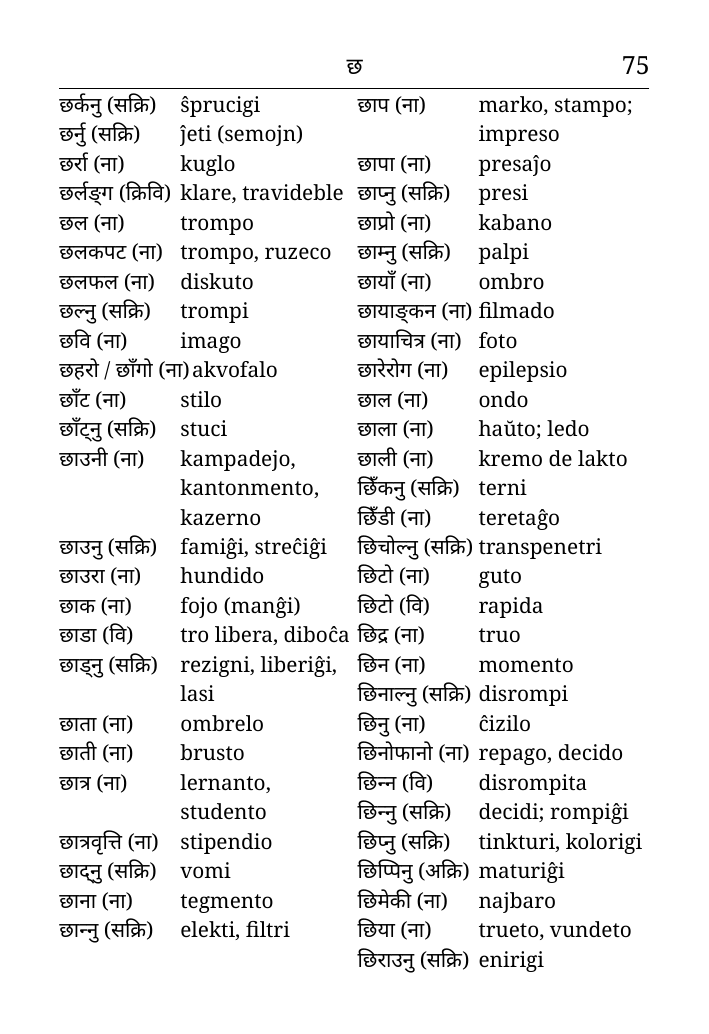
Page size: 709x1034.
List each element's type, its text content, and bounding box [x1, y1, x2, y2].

text छिन्न (वि) disrompita [357, 767, 649, 796]
text छल (ना) trompo [59, 207, 351, 236]
text छिन्नु (सक्रि) decidi; rompiĝi [357, 796, 649, 826]
text छिद्र (ना) truo [357, 619, 649, 649]
text छारेरोग (ना) epilepsio [357, 354, 649, 383]
text छापा (ना) presaĵo [357, 148, 649, 177]
text छाप (ना) marko, stampo; impreso [357, 89, 649, 148]
text छिनु (ना) ĉizilo [357, 708, 649, 737]
text छल्नु (सक्रि) trompi [59, 295, 351, 324]
text छिमेकी (ना) najbaro [357, 884, 649, 914]
text छाना (ना) tegmento [59, 884, 351, 914]
text छर्नु (सक्रि) ĵeti (semojn) [59, 118, 351, 148]
text छाक (ना) fojo (manĝi) [59, 590, 351, 619]
text छाँट्नु (सक्रि) stuci [59, 413, 351, 442]
text छिटो (वि) rapida [357, 590, 649, 619]
text छाली (ना) kremo de lakto [357, 442, 649, 472]
text छात्र (ना) lernanto, studento [59, 767, 351, 826]
text छिँकनु (सक्रि) terni [357, 472, 649, 501]
text छाउनी (ना) kampadejo, kantonmento, kazerno [59, 442, 351, 531]
text छिनाल्नु (सक्रि) disrompi [357, 678, 649, 708]
text छाउनु (सक्रि) famiĝi, streĉiĝi [59, 531, 351, 560]
text छाम्नु (सक्रि) palpi [357, 236, 649, 266]
text छिँडी (ना) teretaĝo [357, 501, 649, 531]
text छाड्नु (सक्रि) rezigni, liberiĝi, lasi [59, 649, 351, 708]
text छिप्नु (सक्रि) tinkturi, kolorigi [357, 826, 649, 855]
text छाप्रो (ना) kabano [357, 207, 649, 236]
text छाती (ना) brusto [59, 737, 351, 767]
text छाप्नु (सक्रि) presi [357, 177, 649, 207]
text छायाङ्कन (ना) filmado [357, 295, 649, 324]
text छर्कनु (सक्रि) ŝprucigi [59, 89, 351, 118]
text छाँट (ना) stilo [59, 383, 351, 413]
text छहरो / छाँगो (ना) akvofalo [59, 354, 351, 383]
text छलकपट (ना) trompo, ruzeco [59, 236, 351, 266]
text छायाँ (ना) ombro [357, 266, 649, 295]
text छिन (ना) momento [357, 649, 649, 678]
text छिराउनु (सक्रि) enirigi [357, 943, 649, 973]
text छिटो (ना) guto [357, 560, 649, 590]
text छलफल (ना) diskuto [59, 266, 351, 295]
text छर्रा (ना) kuglo [59, 148, 351, 177]
text छिप्पिनु (अक्रि) maturiĝi [357, 855, 649, 884]
text छिया (ना) trueto, vundeto [357, 914, 649, 943]
text छाद्‌नु (सक्रि) vomi [59, 855, 351, 884]
text छाडा (वि) tro libera, diboĉa [59, 619, 351, 649]
text छात्रवृत्ति (ना) stipendio [59, 826, 351, 855]
text छाल (ना) ondo [357, 383, 649, 413]
text छायाचित्र (ना) foto [357, 324, 649, 354]
text छिनोफानो (ना) repago, decido [357, 737, 649, 767]
text छान्नु (सक्रि) elekti, filtri [59, 914, 351, 943]
text छाला (ना) haŭto; ledo [357, 413, 649, 442]
text छाता (ना) ombrelo [59, 708, 351, 737]
text छर्लङ्ग (क्रिवि) klare, travideble [59, 177, 351, 207]
text छाउरा (ना) hundido [59, 560, 351, 590]
text छिचोल्नु (सक्रि) transpenetri [357, 531, 649, 560]
text छवि (ना) imago [59, 324, 351, 354]
